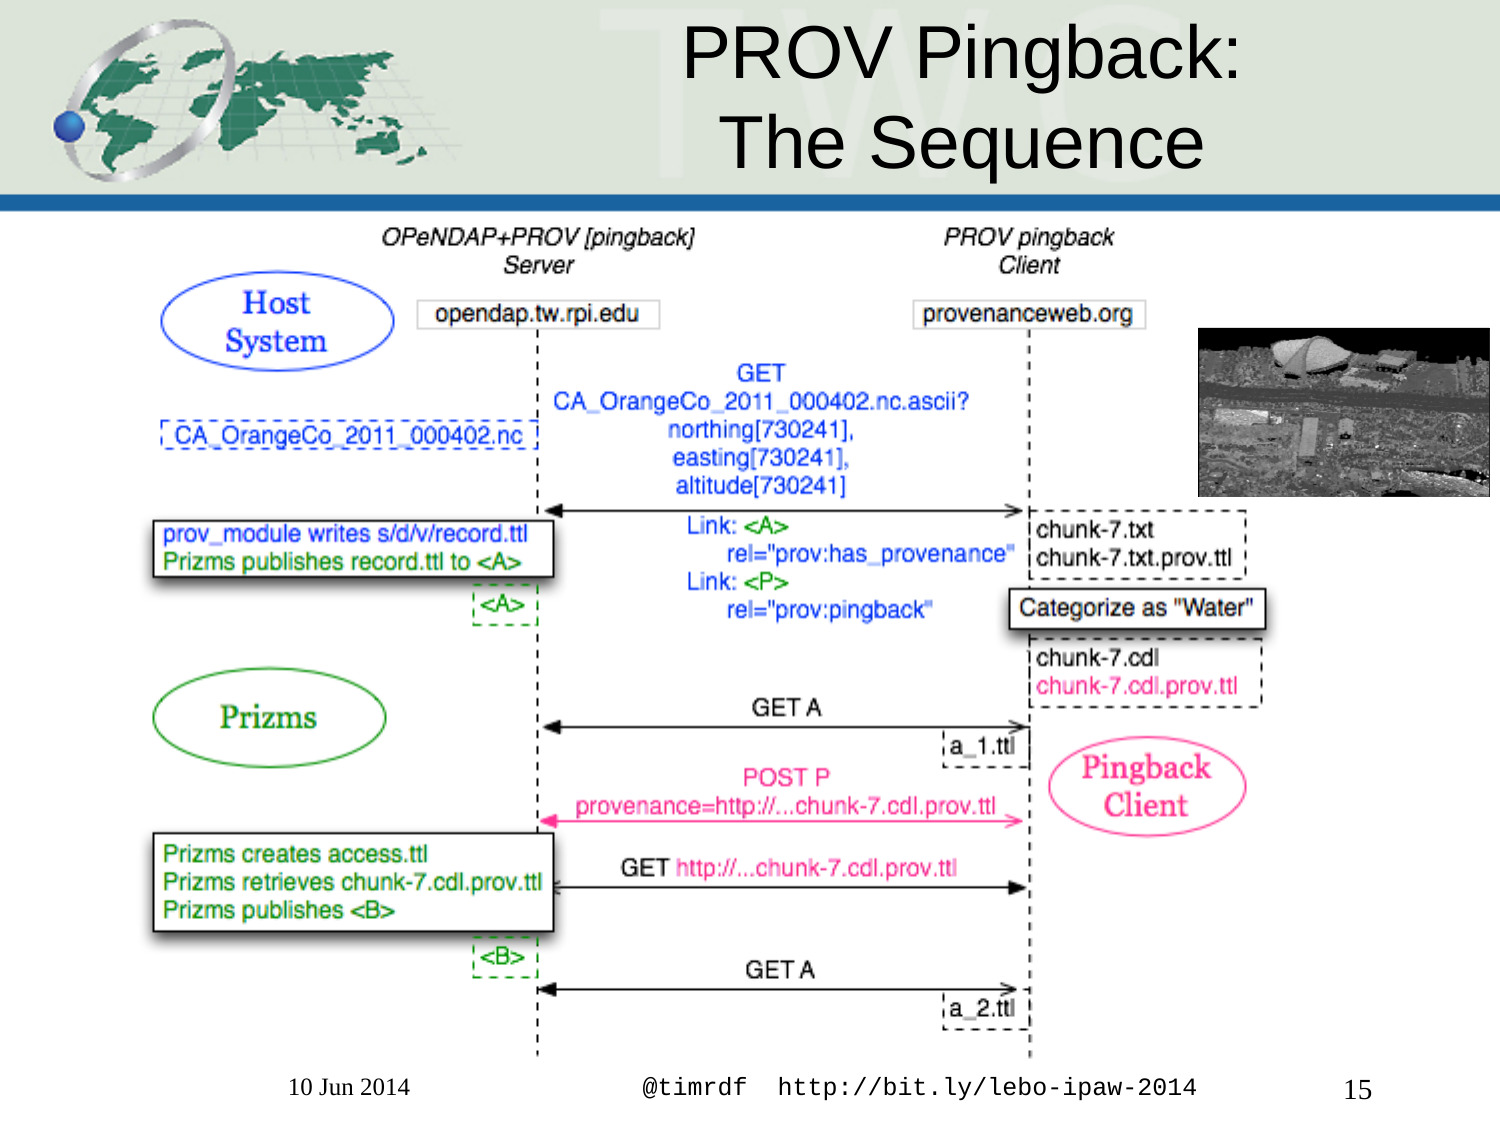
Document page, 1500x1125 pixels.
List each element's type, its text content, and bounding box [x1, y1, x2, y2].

title PROV Pingback: The Sequence [424, 0, 1500, 188]
picture [0, 0, 1500, 212]
picture [131, 224, 1490, 1061]
